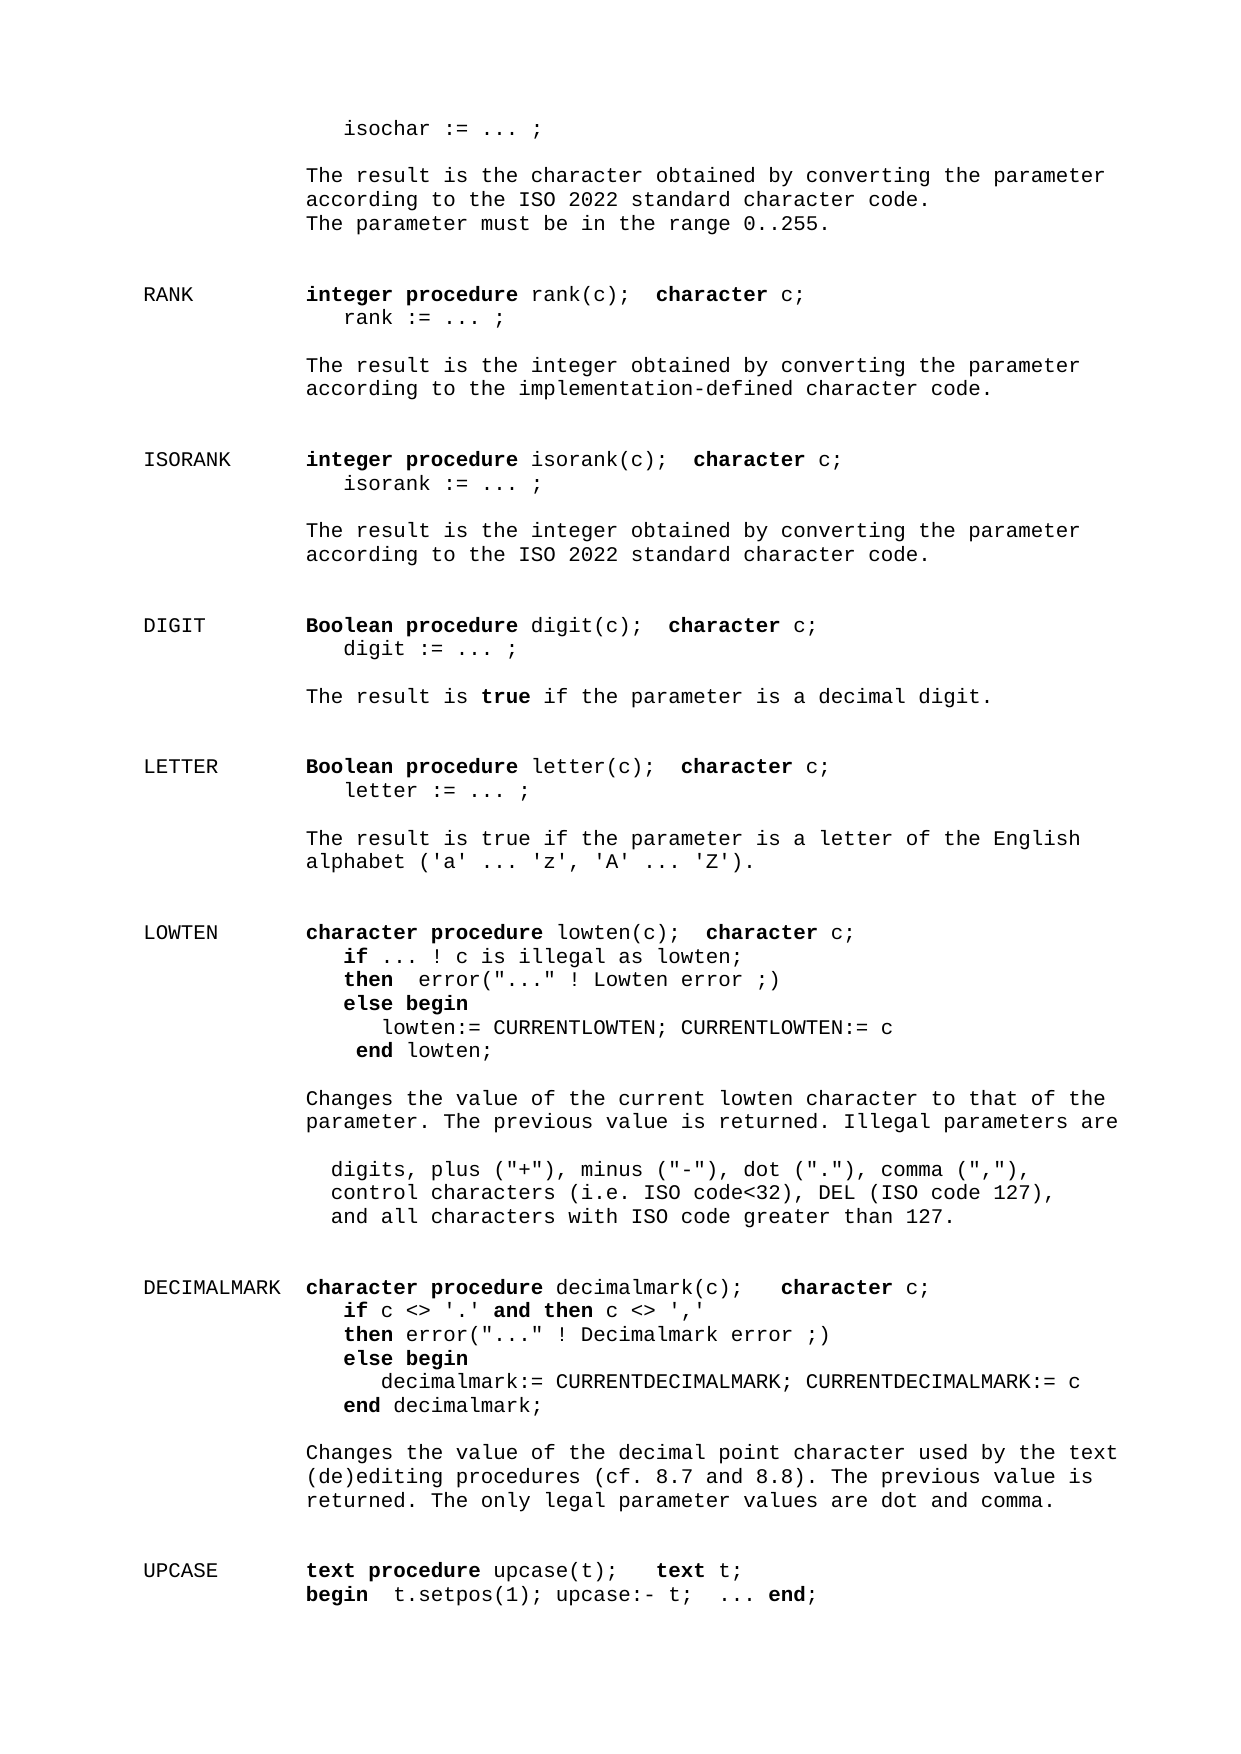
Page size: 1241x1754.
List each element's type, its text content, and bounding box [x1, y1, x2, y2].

text digits, plus ("+"), minus ("-"), dot ("."), comma (","), [118, 1158, 1122, 1182]
text DECIMALMARK character procedure decimalmark(c); character c; [118, 1277, 1122, 1300]
text The result is true if the parameter is a decimal digit. [118, 686, 1122, 709]
text The result is the integer obtained by converting the parameter [118, 520, 1122, 544]
text and all characters with ISO code greater than 127. [118, 1206, 1122, 1229]
text The result is the integer obtained by converting the parameter [118, 354, 1122, 378]
text end lowten; [118, 1040, 1122, 1064]
text UPCASE text procedure upcase(t); text t; [118, 1561, 1122, 1584]
text alphabet ('a' ... 'z', 'A' ... 'Z'). [118, 851, 1122, 875]
text according to the ISO 2022 standard character code. [118, 544, 1122, 567]
text ISORANK integer procedure isorank(c); character c; [118, 449, 1122, 473]
text RANK integer procedure rank(c); character c; [118, 284, 1122, 307]
text if c <> '.' and then c <> ',' [118, 1300, 1122, 1324]
text begin t.setpos(1); upcase:- t; ... end; [118, 1584, 1122, 1608]
text if ... ! c is illegal as lowten; [118, 946, 1122, 969]
text isorank := ... ; [118, 473, 1122, 496]
text parameter. The previous value is returned. Illegal parameters are [118, 1111, 1122, 1135]
text Changes the value of the current lowten character to that of the [118, 1088, 1122, 1111]
text end decimalmark; [118, 1395, 1122, 1419]
text else begin [118, 1348, 1122, 1371]
text DIGIT Boolean procedure digit(c); character c; [118, 615, 1122, 638]
text The result is the character obtained by converting the parameter [118, 165, 1122, 189]
text LOWTEN character procedure lowten(c); character c; [118, 922, 1122, 946]
text decimalmark:= CURRENTDECIMALMARK; CURRENTDECIMALMARK:= c [118, 1371, 1122, 1395]
text digit := ... ; [118, 638, 1122, 662]
text The parameter must be in the range 0..255. [118, 213, 1122, 236]
text lowten:= CURRENTLOWTEN; CURRENTLOWTEN:= c [118, 1017, 1122, 1040]
text rank := ... ; [118, 307, 1122, 331]
text control characters (i.e. ISO code<32), DEL (ISO code 127), [118, 1182, 1122, 1206]
text letter := ... ; [118, 780, 1122, 804]
text (de)editing procedures (cf. 8.7 and 8.8). The previous value is [118, 1466, 1122, 1489]
text else begin [118, 993, 1122, 1017]
text according to the ISO 2022 standard character code. [118, 189, 1122, 213]
text Changes the value of the decimal point character used by the text [118, 1442, 1122, 1466]
text according to the implementation-defined character code. [118, 378, 1122, 402]
text isochar := ... ; [118, 118, 1122, 142]
text returned. The only legal parameter values are dot and comma. [118, 1489, 1122, 1513]
text then error("..." ! Decimalmark error ;) [118, 1324, 1122, 1348]
text LETTER Boolean procedure letter(c); character c; [118, 757, 1122, 780]
text then error("..." ! Lowten error ;) [118, 969, 1122, 993]
text The result is true if the parameter is a letter of the English [118, 827, 1122, 851]
